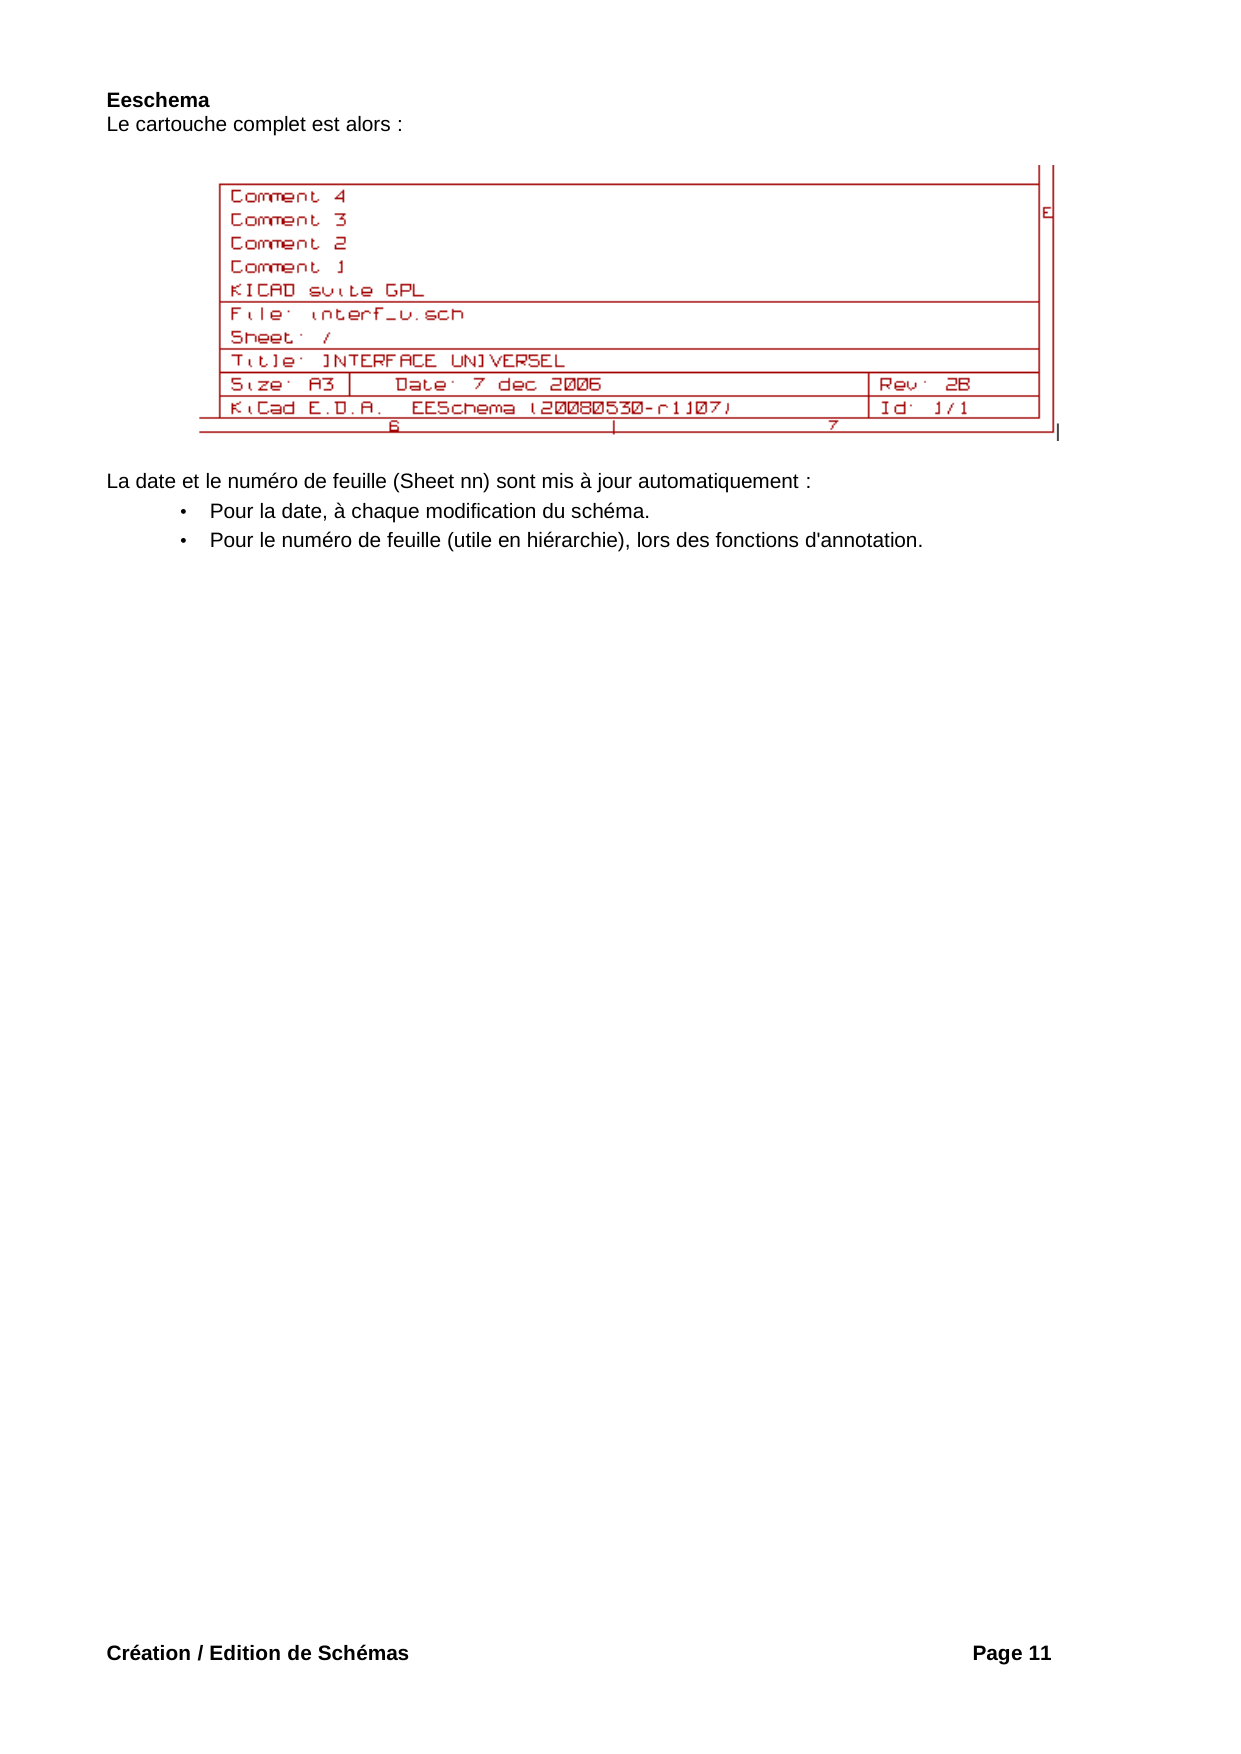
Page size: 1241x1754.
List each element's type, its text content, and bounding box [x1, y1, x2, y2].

text La date et le numéro de feuille (Sheet nn) sont mis à jour automatiquement : [106, 470, 1151, 493]
text Le cartouche complet est alors : [106, 112, 1151, 136]
list Pour le numéro de feuille (utile en hiérarchie), lors des fonctions d'annotation. [180, 529, 1151, 552]
list Pour la date, à chaque modification du schéma. [180, 499, 1151, 523]
picture [199, 165, 1059, 441]
